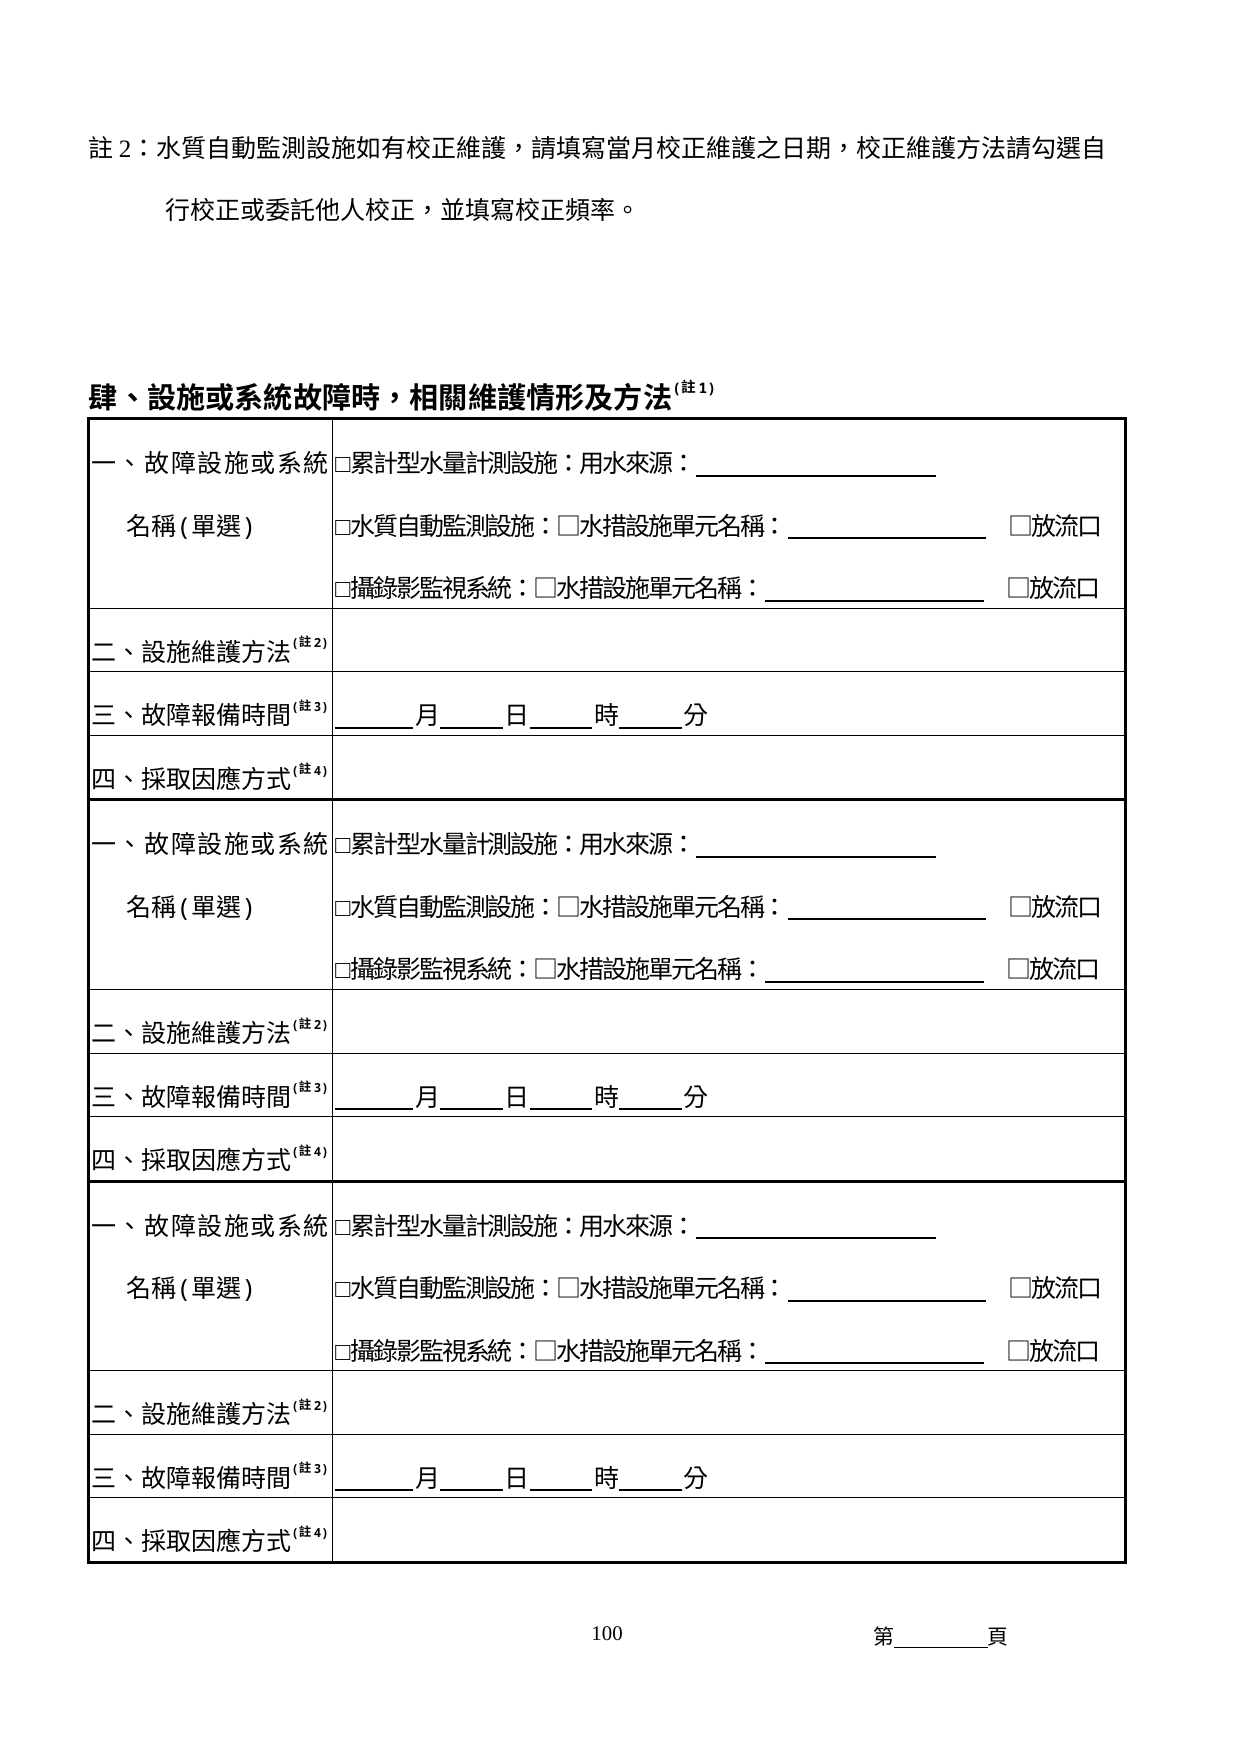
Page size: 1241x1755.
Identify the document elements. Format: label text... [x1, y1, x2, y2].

table_cell 二、設施維護方法(註2) [90, 609, 332, 671]
table_cell [333, 1371, 1124, 1434]
table_cell □累計型水量計測設施：用水來源： □水質自動監測設施：□水措設施單元名稱： □放流口 □攝錄影監視系統：□水措設施單元名稱： □放流口 [333, 801, 1124, 989]
table_cell 月 日 時 分 [333, 672, 1124, 735]
table_cell 三、故障報備時間(註3) [90, 1435, 332, 1497]
table_cell 一、故障設施或系統名稱(單選) [90, 1183, 332, 1370]
table_cell 月 日 時 分 [333, 1435, 1124, 1497]
table_header 一、故障設施或系統名稱(單選) [90, 420, 332, 608]
text 註2：水質自動監測設施如有校正維護，請填寫當月校正維護之日期，校正維護方法請勾選自行校正或委託他人校正，並填寫校正頻率。 [89, 104, 1125, 229]
table_cell [333, 1498, 1124, 1561]
table_cell 二、設施維護方法(註2) [90, 1371, 332, 1434]
table_cell □累計型水量計測設施：用水來源： □水質自動監測設施：□水措設施單元名稱： □放流口 □攝錄影監視系統：□水措設施單元名稱： □放流口 [333, 1183, 1124, 1370]
table_cell [333, 736, 1124, 798]
table_cell 三、故障報備時間(註3) [90, 672, 332, 735]
table_cell [333, 1117, 1124, 1179]
table_cell [333, 609, 1124, 671]
text 肆、設施或系統故障時，相關維護情形及方法(註1) [89, 354, 1125, 417]
table_cell 四、採取因應方式(註4) [90, 1117, 332, 1179]
table_cell 四、採取因應方式(註4) [90, 1498, 332, 1561]
table_cell 四、採取因應方式(註4) [90, 736, 332, 798]
table_cell [333, 990, 1124, 1052]
table_cell 月 日 時 分 [333, 1054, 1124, 1116]
table_cell 一、故障設施或系統名稱(單選) [90, 801, 332, 989]
table_cell 二、設施維護方法(註2) [90, 990, 332, 1052]
table_header □累計型水量計測設施：用水來源： □水質自動監測設施：□水措設施單元名稱： □放流口 □攝錄影監視系統：□水措設施單元名稱： □放流口 [333, 420, 1124, 608]
table_cell 三、故障報備時間(註3) [90, 1054, 332, 1116]
